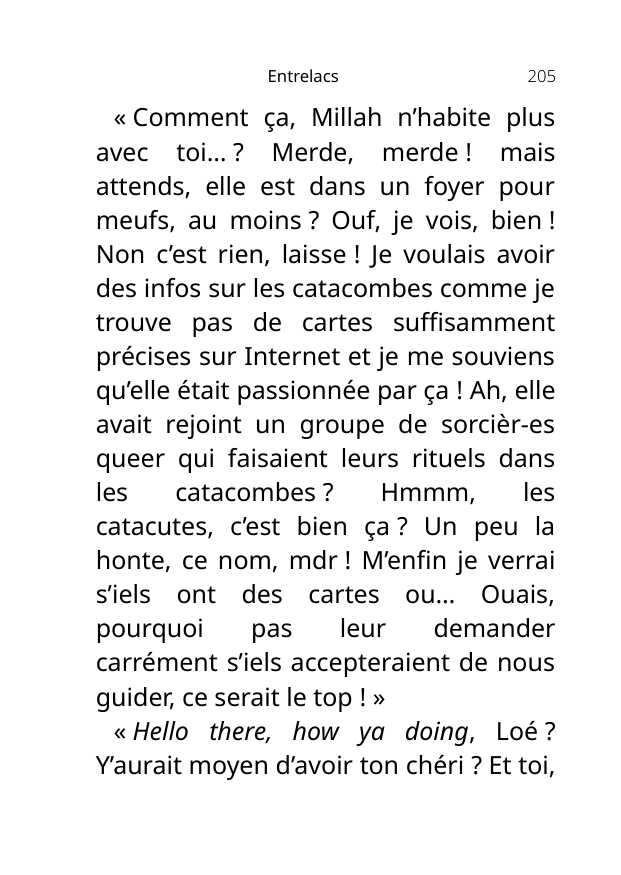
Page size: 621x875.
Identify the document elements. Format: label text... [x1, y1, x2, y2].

text « Comment ça, Millah n’habite plus avec toi… ? Merde, merde ! mais attends, elle est dans un foyer pour meufs, au moins ? Ouf, je vois, bien ! Non c’est rien, laisse ! Je voulais avoir des infos sur les catacombes comme je trouve pas de cartes suffisamment précises sur Internet et je me souviens qu’elle était passionnée par ça ! Ah, elle avait rejoint un groupe de sorcièr-es queer qui faisaient leurs rituels dans les catacombes ? Hmmm, les catacutes, c’est bien ça ? Un peu la honte, ce nom, mdr ! M’enfin je verrai s’iels ont des cartes ou… Ouais, pourquoi pas leur demander carrément s’iels accepteraient de nous guider, ce serait le top ! » [96, 100, 555, 713]
text « Hello there, how ya doing, Loé ? Y’aurait moyen d’avoir ton chéri ? Et toi, [96, 713, 555, 781]
